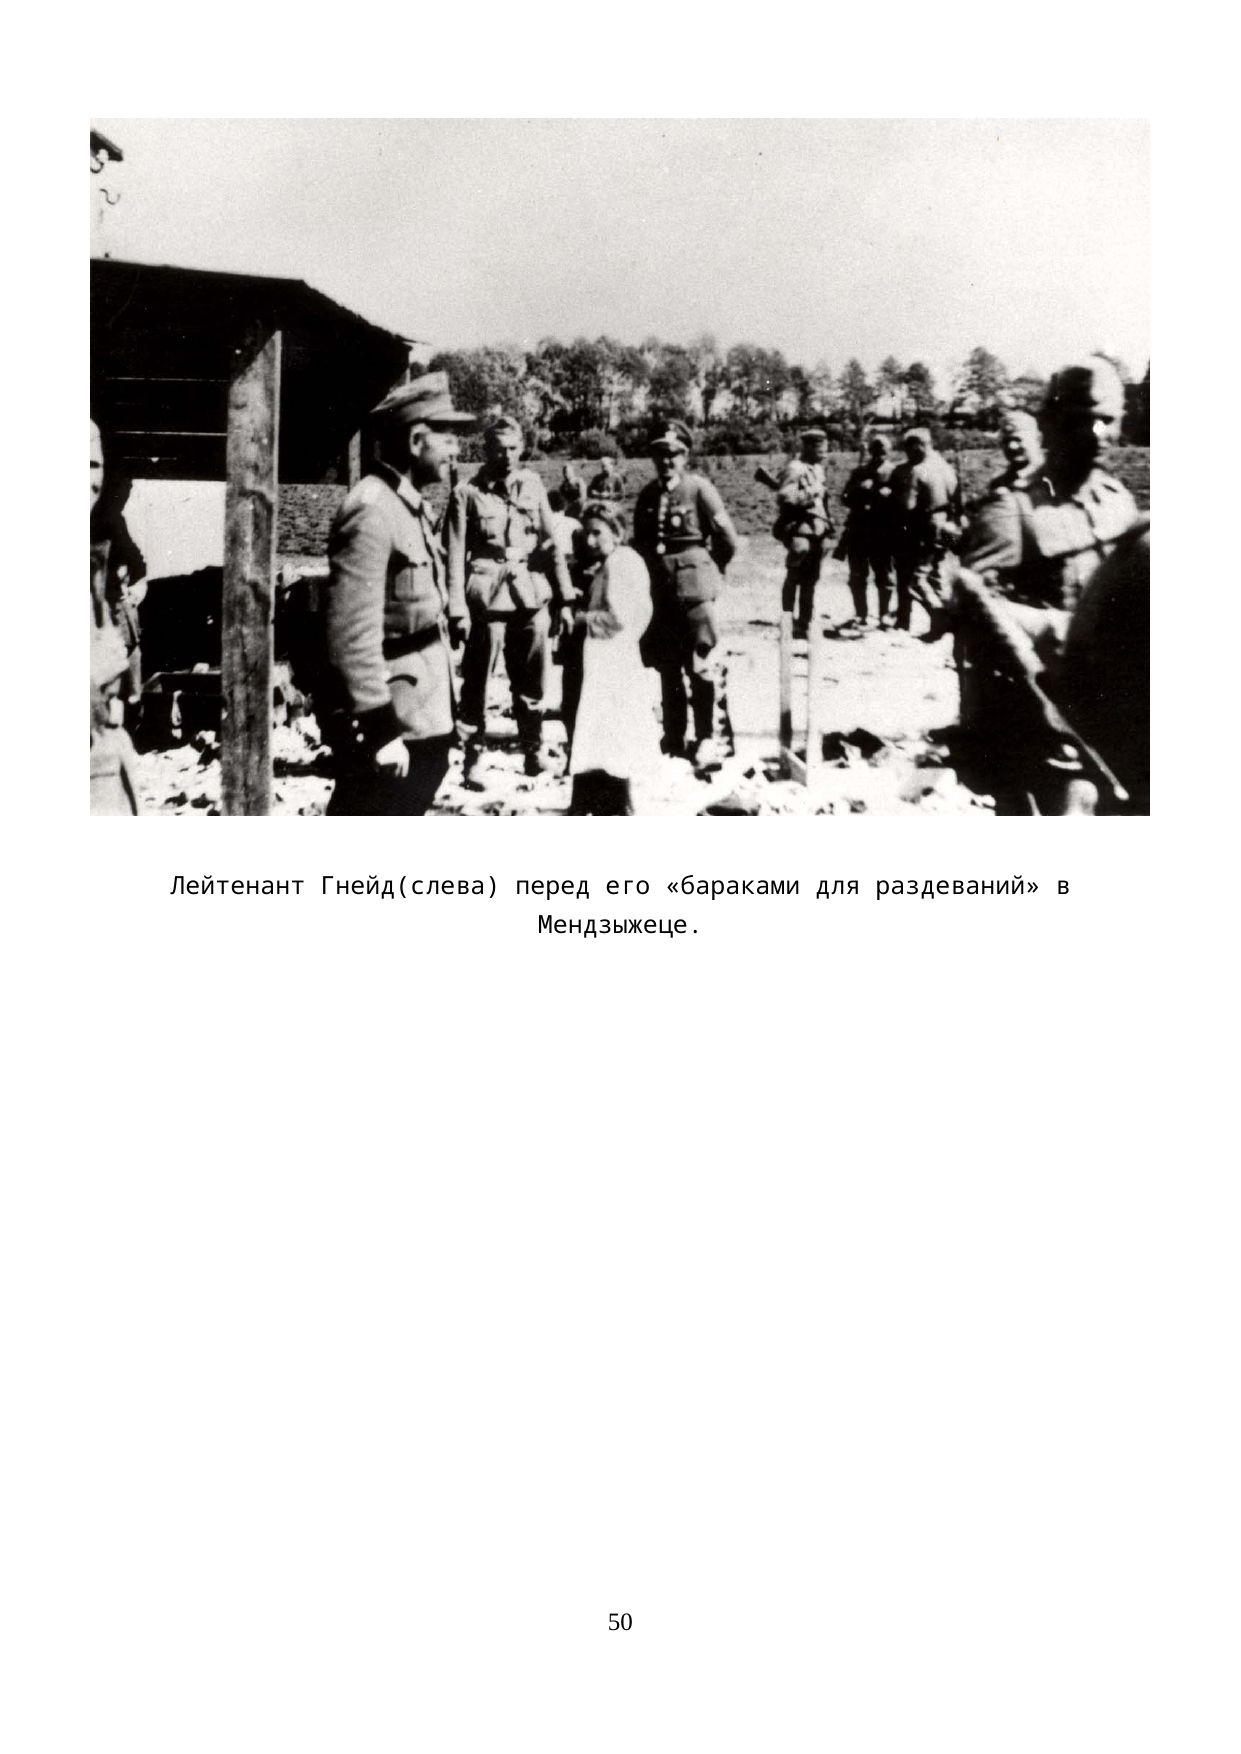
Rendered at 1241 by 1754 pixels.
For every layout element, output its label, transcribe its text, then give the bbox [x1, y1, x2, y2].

picture [90, 118, 1150, 816]
text Лейтенант Гнейд(слева) перед его «бараками для раздеваний» в Мендзыжеце. [118, 867, 1122, 941]
